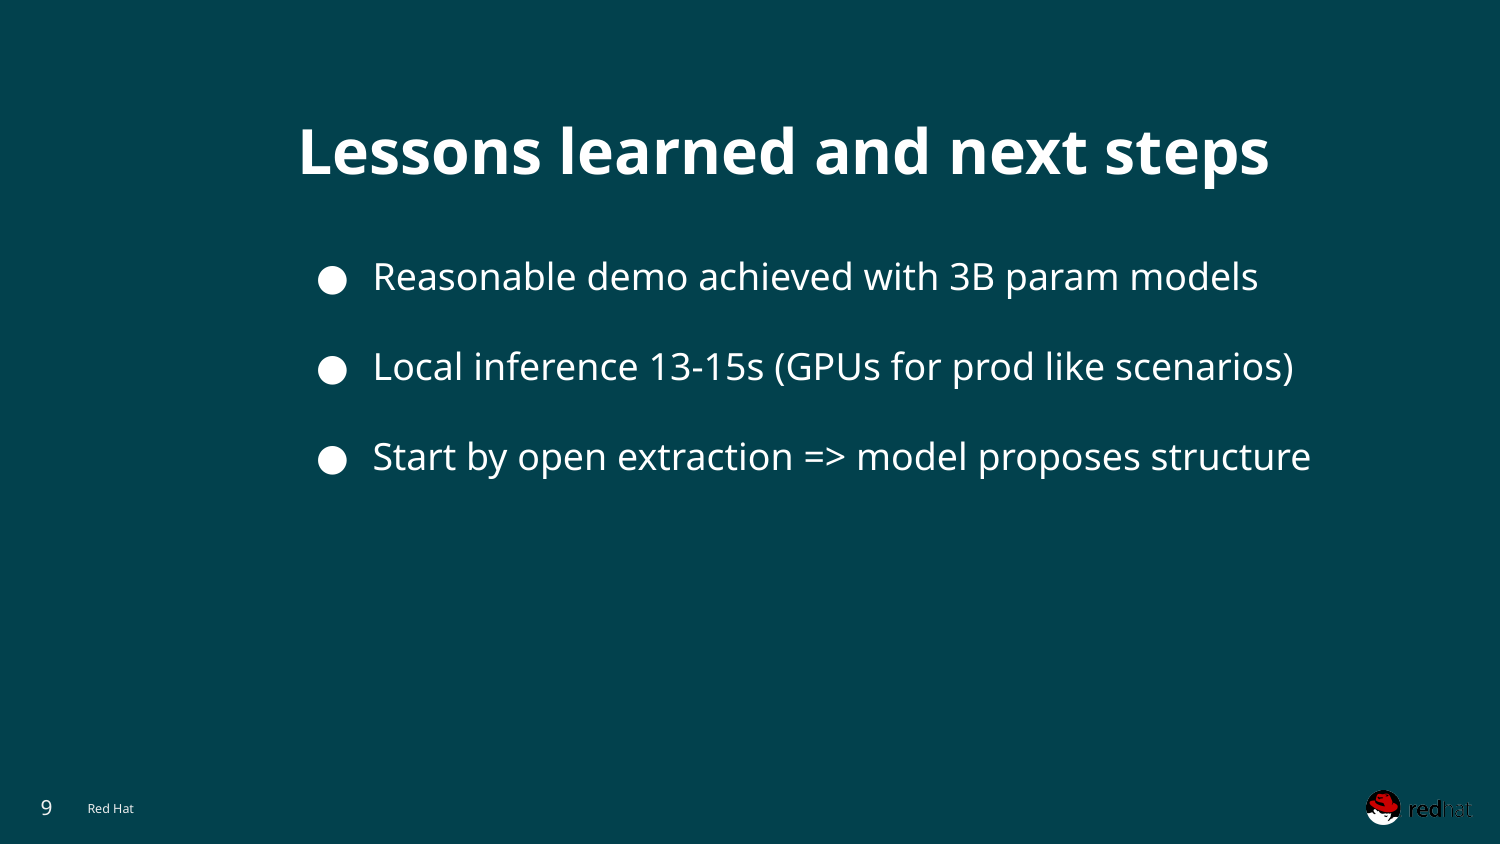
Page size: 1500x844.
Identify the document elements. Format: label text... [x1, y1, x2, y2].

text_box Reasonable demo achieved with 3B param models Local inference 13-15s (GPUs for prod like scenarios) Start by open extraction => model proposes structure [282, 238, 1359, 539]
picture [1366, 790, 1474, 825]
slide_number [16, 776, 77, 842]
text_box Lessons learned and next steps [282, 96, 1445, 202]
